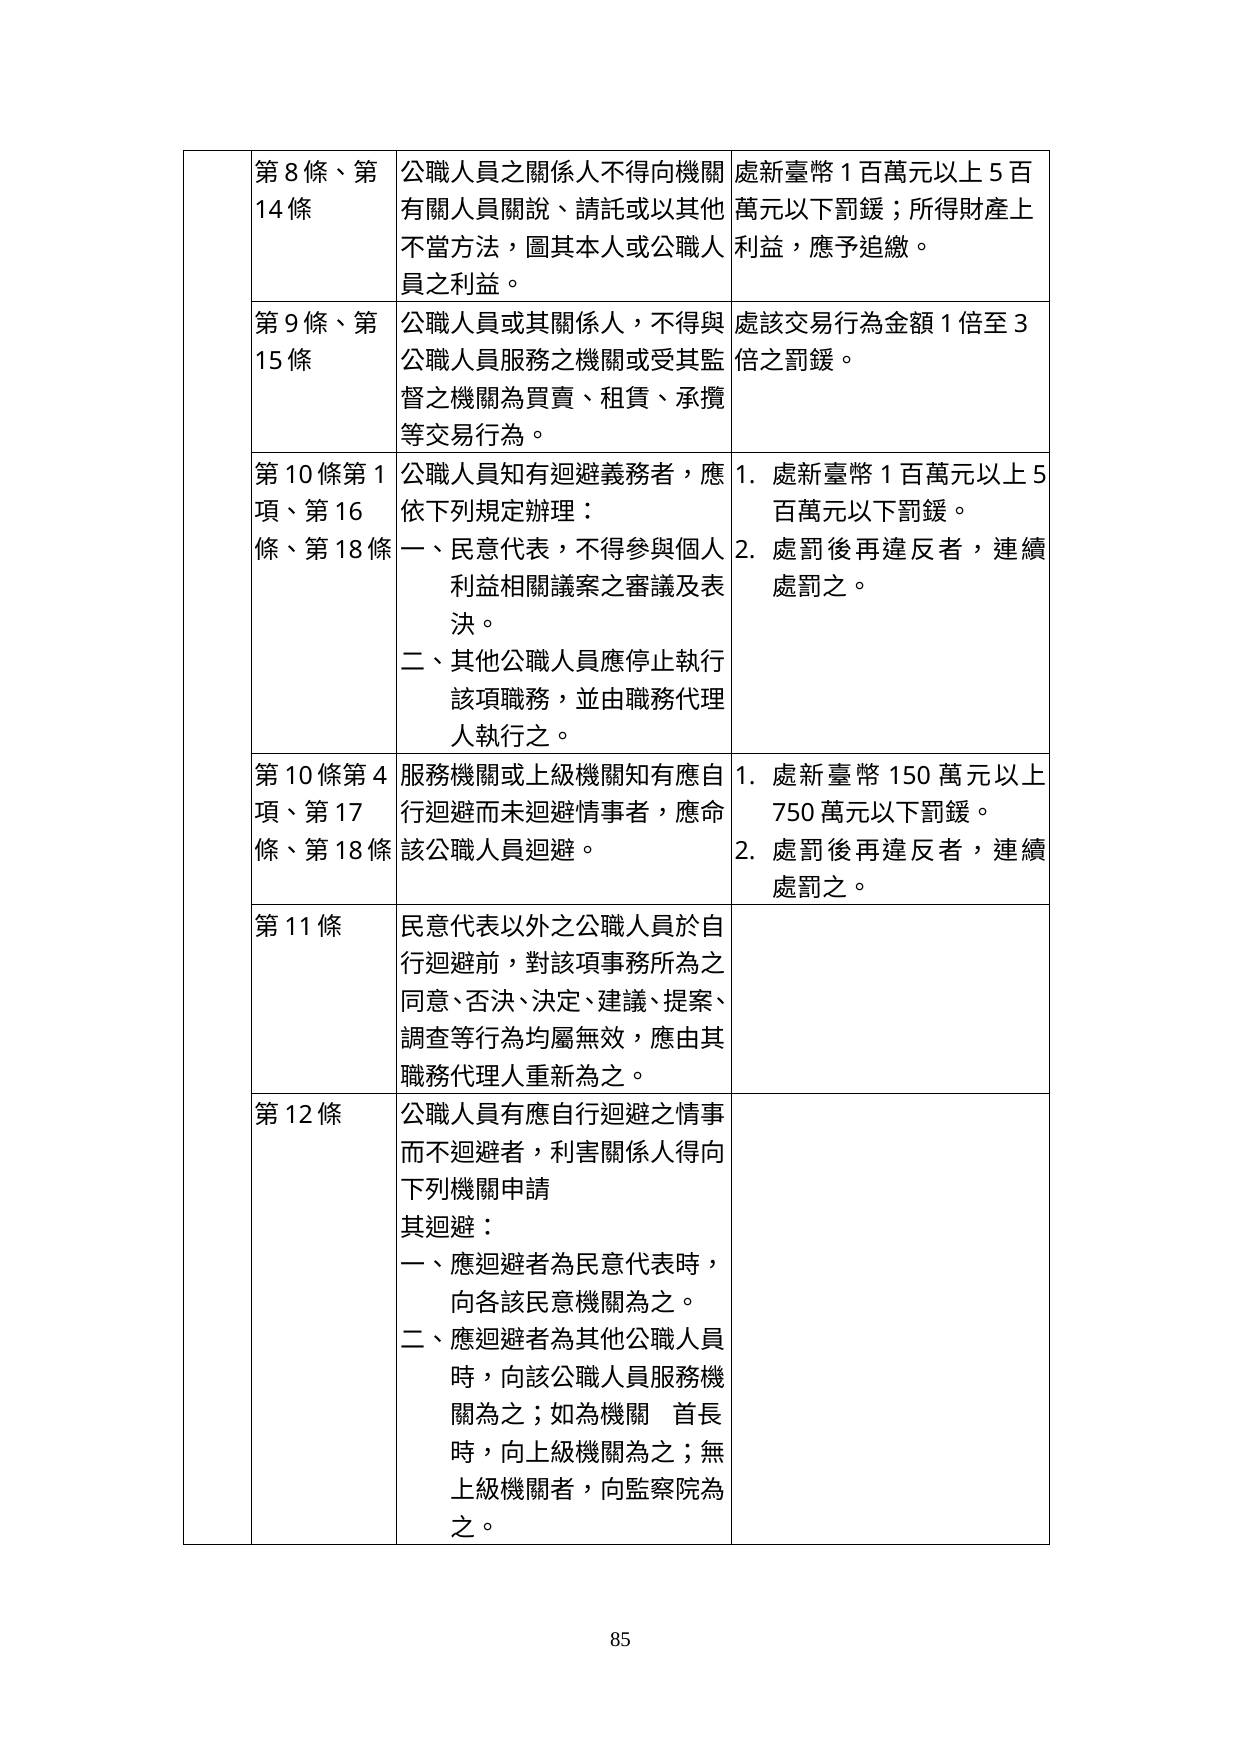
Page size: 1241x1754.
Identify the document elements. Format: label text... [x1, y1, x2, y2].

table_cell 第11條 [252, 905, 396, 1093]
table_cell 處新臺幣1百萬元以上5百萬元以下罰鍰。 處罰後再違反者，連續處罰之。 [732, 453, 1049, 753]
table_cell 處新臺幣150萬元以上750萬元以下罰鍰。 處罰後再違反者，連續處罰之。 [732, 754, 1049, 904]
table_cell 第12條 [252, 1094, 396, 1544]
table_cell [732, 905, 1049, 1093]
table_cell 第10條第4項、第17條、第18條 [252, 754, 396, 904]
table_cell 處新臺幣1百萬元以上5百萬元以下罰鍰；所得財產上利益，應予追繳。 [732, 151, 1049, 301]
table_cell 第9條、第15條 [252, 302, 396, 452]
table_cell 公職人員知有迴避義務者，應依下列規定辦理： 一、民意代表，不得參與個人利益相關議案之審議及表決。 二、其他公職人員應停止執行該項職務，並由職務代理人執行之。 [397, 453, 731, 753]
table_cell 公職人員或其關係人，不得與公職人員服務之機關或受其監督之機關為買賣、租賃、承攬等交易行為。 [397, 302, 731, 452]
table_cell 服務機關或上級機關知有應自行迴避而未迴避情事者，應命該公職人員迴避。 [397, 754, 731, 904]
table_cell [732, 1094, 1049, 1544]
table_cell 民意代表以外之公職人員於自行迴避前，對該項事務所為之同意、否決、決定、建議、提案、調查等行為均屬無效，應由其職務代理人重新為之。 [397, 905, 731, 1093]
table_cell 公職人員之關係人不得向機關有關人員關說、請託或以其他不當方法，圖其本人或公職人員之利益。 [397, 151, 731, 301]
table_cell 第8條、第14條 [252, 151, 396, 301]
table_cell 處該交易行為金額1倍至3倍之罰鍰。 [732, 302, 1049, 452]
table_cell 第10條第1項、第16條、第18條 [252, 453, 396, 753]
table_cell 公職人員有應自行迴避之情事而不迴避者，利害關係人得向下列機關申請 其迴避： 一、應迴避者為民意代表時，向各該民意機關為之。 二、應迴避者為其他公職人員時，向該公職人員服務機關為之；如為機關 首長時，向上級機關為之；無上級機關者，向監察院為之。 [397, 1094, 731, 1544]
table_cell [184, 151, 251, 1544]
